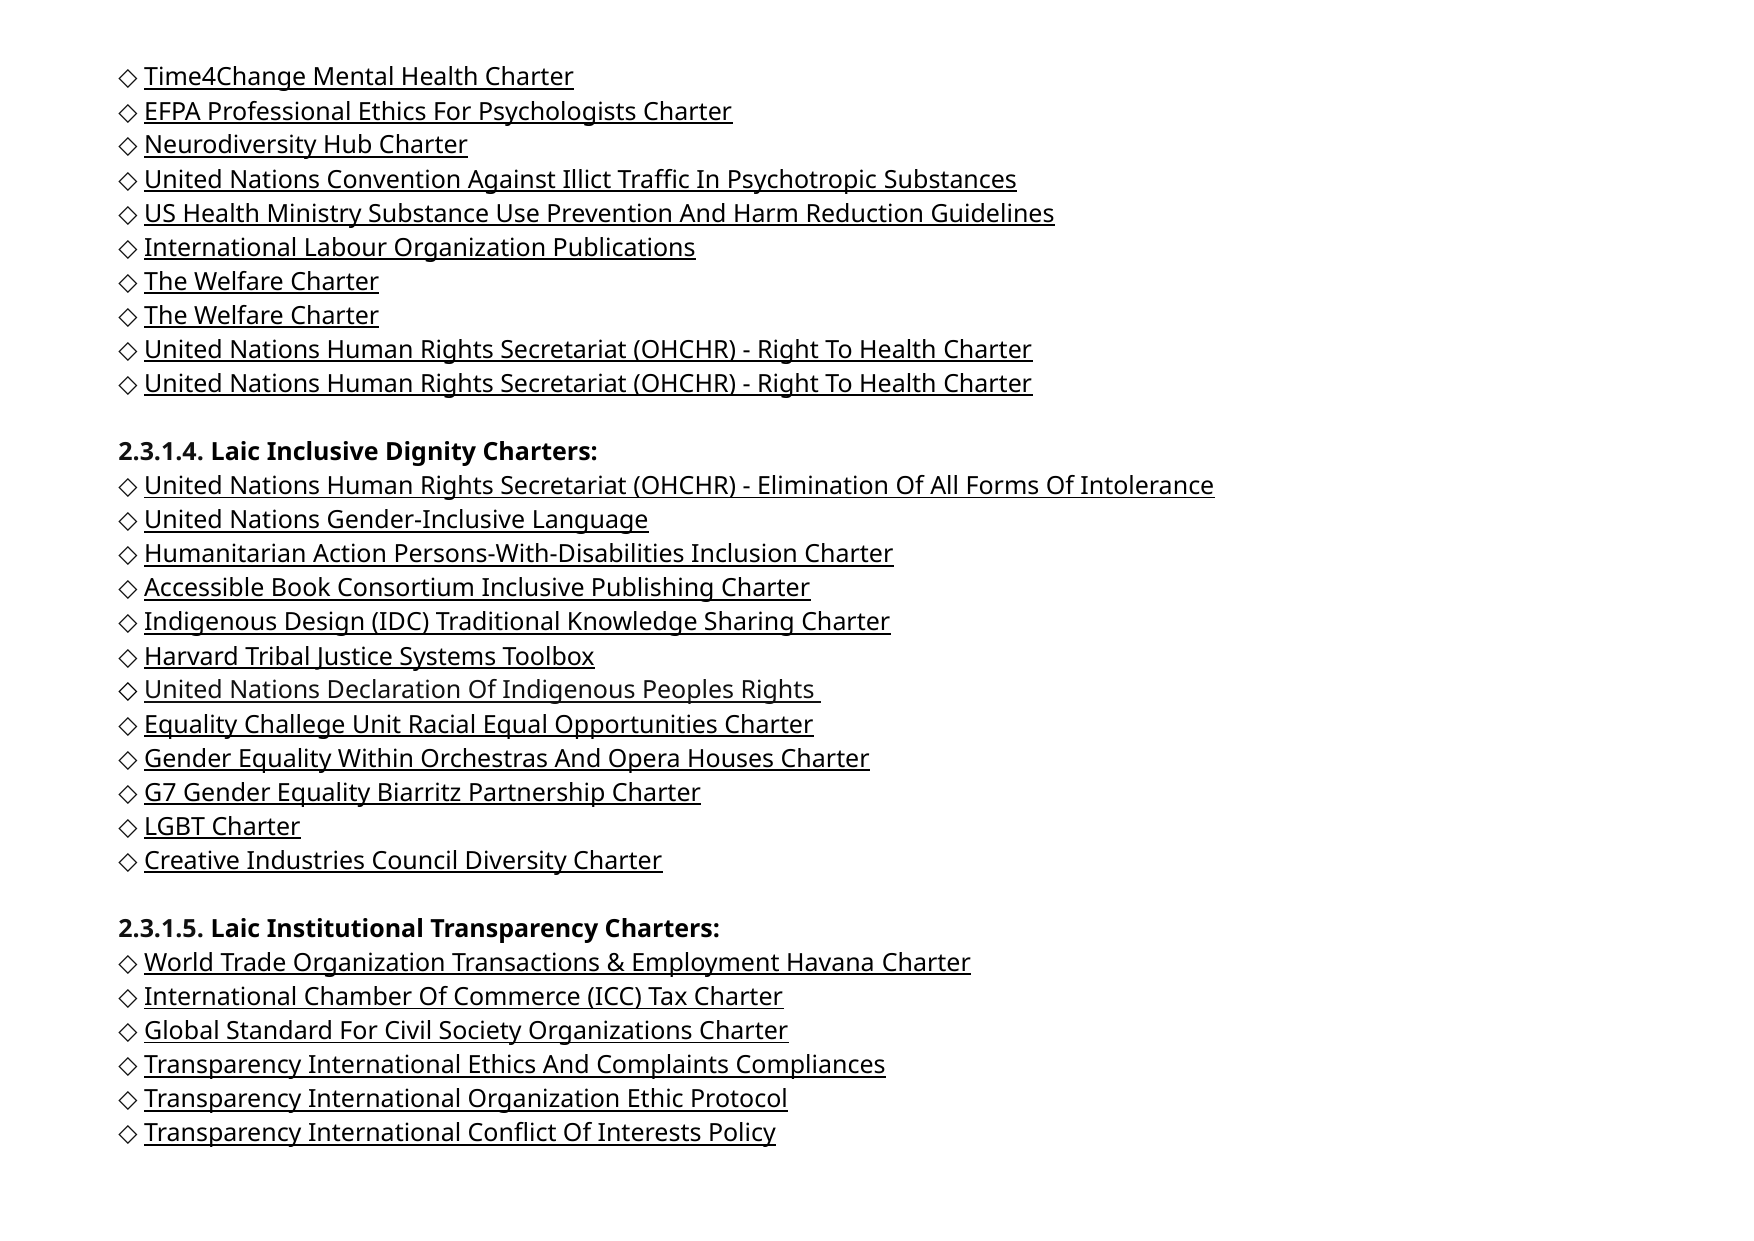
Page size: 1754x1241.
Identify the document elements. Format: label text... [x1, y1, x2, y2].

text ◇ United Nations Gender-Inclusive Language [118, 502, 1695, 536]
text ◇ EFPA Professional Ethics For Psychologists Charter [118, 93, 1695, 127]
text ◇ Global Standard For Civil Society Organizations Charter [118, 1013, 1695, 1047]
text ◇ Transparency International Ethics And Complaints Compliances [118, 1047, 1695, 1081]
text ◇ Neurodiversity Hub Charter [118, 127, 1695, 161]
text ◇ Creative Industries Council Diversity Charter [118, 842, 1695, 877]
text ◇ International Chamber Of Commerce (ICC) Tax Charter [118, 979, 1695, 1013]
text ◇ Time4Change Mental Health Charter [118, 59, 1695, 93]
text ◇ Transparency International Organization Ethic Protocol [118, 1081, 1695, 1115]
text ◇ G7 Gender Equality Biarritz Partnership Charter [118, 774, 1695, 808]
text ◇ LGBT Charter [118, 808, 1695, 842]
text ◇ Transparency International Conflict Of Interests Policy [118, 1115, 1695, 1149]
text ◇ International Labour Organization Publications [118, 229, 1695, 263]
text ◇ Indigenous Design (IDC) Traditional Knowledge Sharing Charter [118, 604, 1695, 638]
text ◇ The Welfare Charter [118, 297, 1695, 332]
text ◇ United Nations Declaration Of Indigenous Peoples Rights [118, 672, 1695, 706]
text ◇ Gender Equality Within Orchestras And Opera Houses Charter [118, 740, 1695, 774]
text ◇ Equality Challege Unit Racial Equal Opportunities Charter [118, 706, 1695, 740]
text ◇ The Welfare Charter [118, 263, 1695, 297]
text ◇ Accessible Book Consortium Inclusive Publishing Charter [118, 570, 1695, 604]
text 2.3.1.4. Laic Inclusive Dignity Charters: [118, 434, 1695, 468]
text ◇ United Nations Human Rights Secretariat (OHCHR) - Right To Health Charter [118, 332, 1695, 366]
text ◇ World Trade Organization Transactions & Employment Havana Charter [118, 945, 1695, 979]
text ◇ United Nations Human Rights Secretariat (OHCHR) - Elimination Of All Forms Of Intolerance [118, 468, 1695, 502]
text ◇ Humanitarian Action Persons-With-Disabilities Inclusion Charter [118, 536, 1695, 570]
text ◇ US Health Ministry Substance Use Prevention And Harm Reduction Guidelines [118, 195, 1695, 229]
text ◇ Harvard Tribal Justice Systems Toolbox [118, 638, 1695, 672]
text 2.3.1.5. Laic Institutional Transparency Charters: [118, 911, 1695, 945]
text ◇ United Nations Human Rights Secretariat (OHCHR) - Right To Health Charter [118, 366, 1695, 400]
text ◇ United Nations Convention Against Illict Traffic In Psychotropic Substances [118, 161, 1695, 195]
